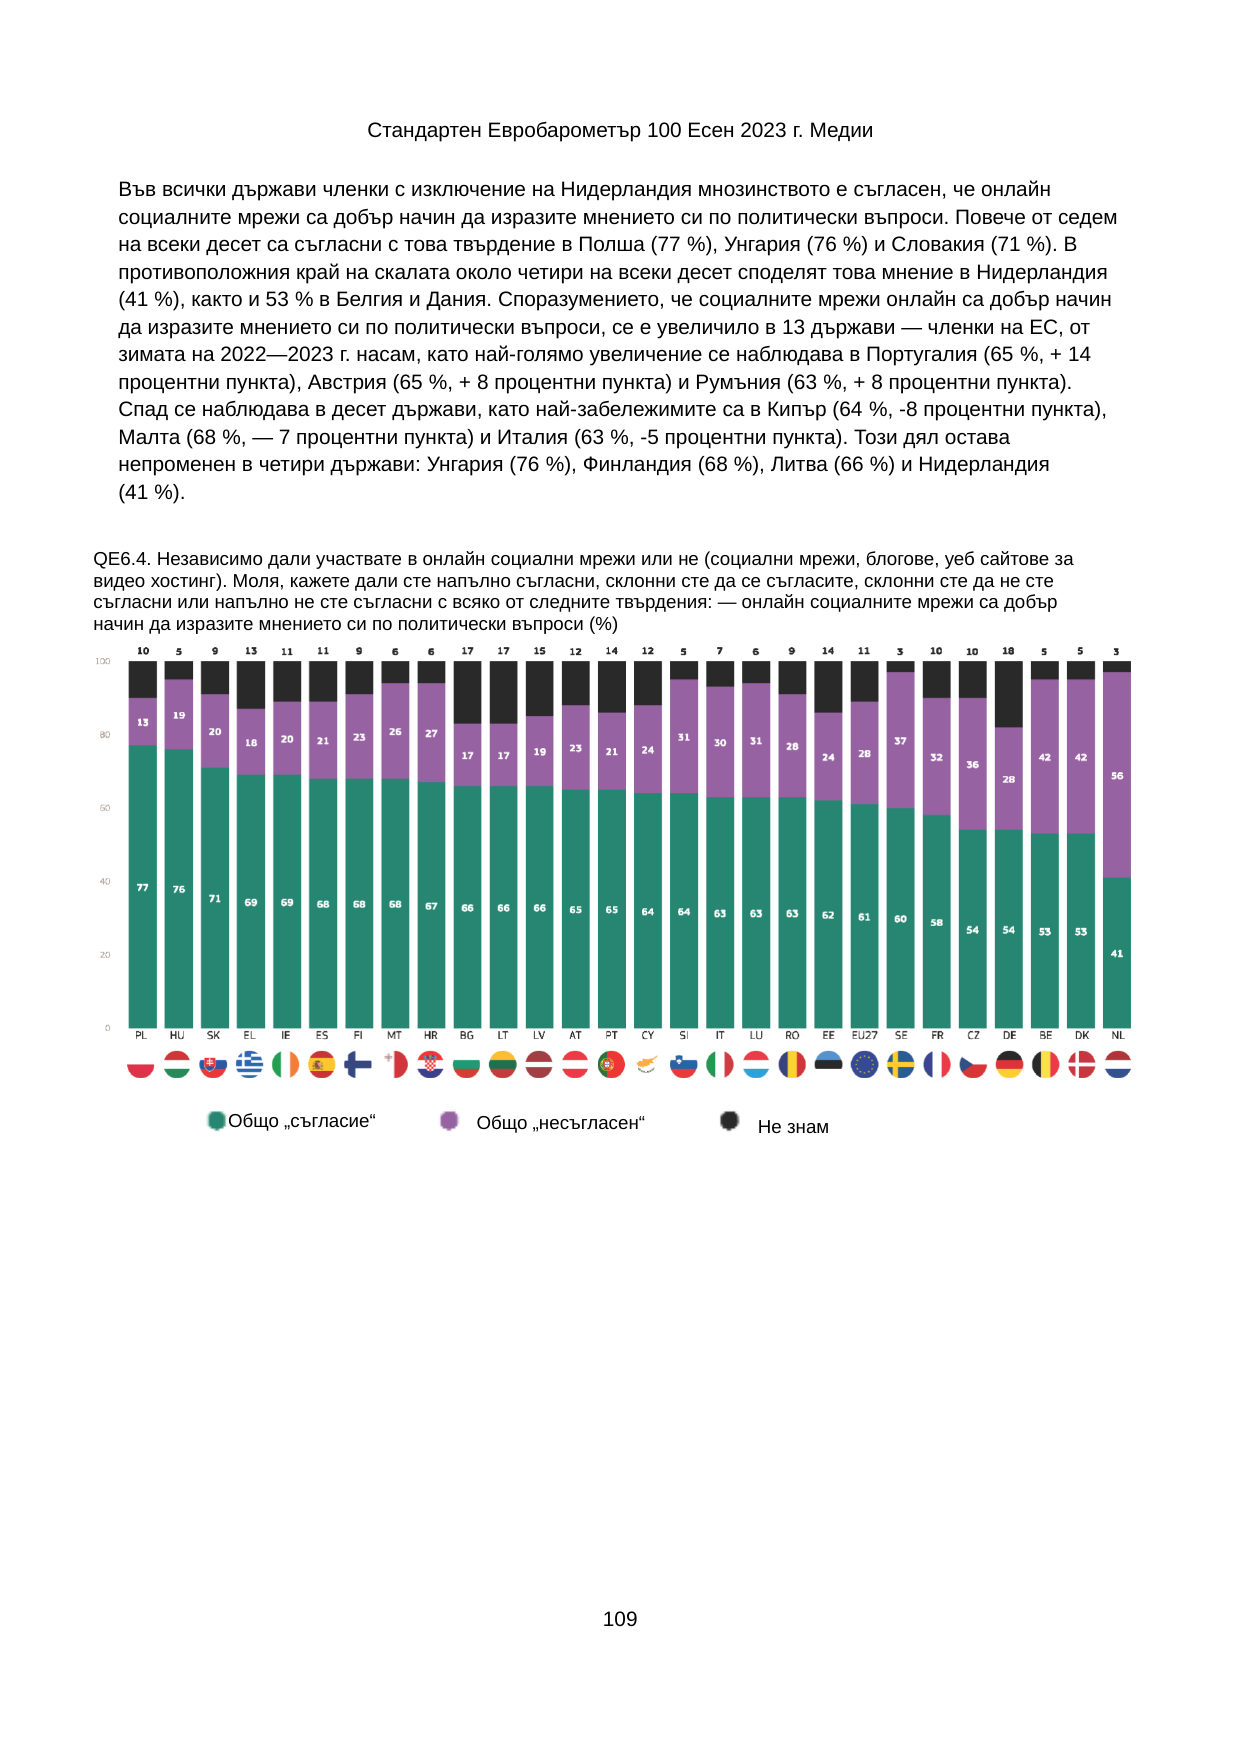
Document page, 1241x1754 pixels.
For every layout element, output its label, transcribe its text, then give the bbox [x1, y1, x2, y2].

picture [86, 640, 1138, 1090]
text Във всички държави членки с изключение на Нидерландия мнозинството е съгласен, че онлайн социалните мрежи са добър начин да изразите мнението си по политически въпроси. Повече от седем на всеки десет са съгласни с това твърдение в Полша (77 %), Унгария (76 %) и Словакия (71 %). В противоположния край на скалата около четири на всеки десет споделят това мнение в Нидерландия (41 %), както и 53 % в Белгия и Дания. Споразумението, че социалните мрежи онлайн са добър начин да изразите мнението си по политически въпроси, се е увеличило в 13 държави — членки на ЕС, от зимата на 2022—2023 г. насам, като най-голямо увеличение се наблюдава в Португалия (65 %, + 14 процентни пункта), Австрия (65 %, + 8 процентни пункта) и Румъния (63 %, + 8 процентни пункта). Спад се наблюдава в десет държави, като най-забележимите са в Кипър (64 %, -8 процентни пункта), Малта (68 %, — 7 процентни пункта) и Италия (63 %, -5 процентни пункта). Този дял остава непроменен в четири държави: Унгария (76 %), Финландия (68 %), Литва (66 %) и Нидерландия (41 %). [118, 177, 1122, 503]
picture [174, 1091, 959, 1163]
